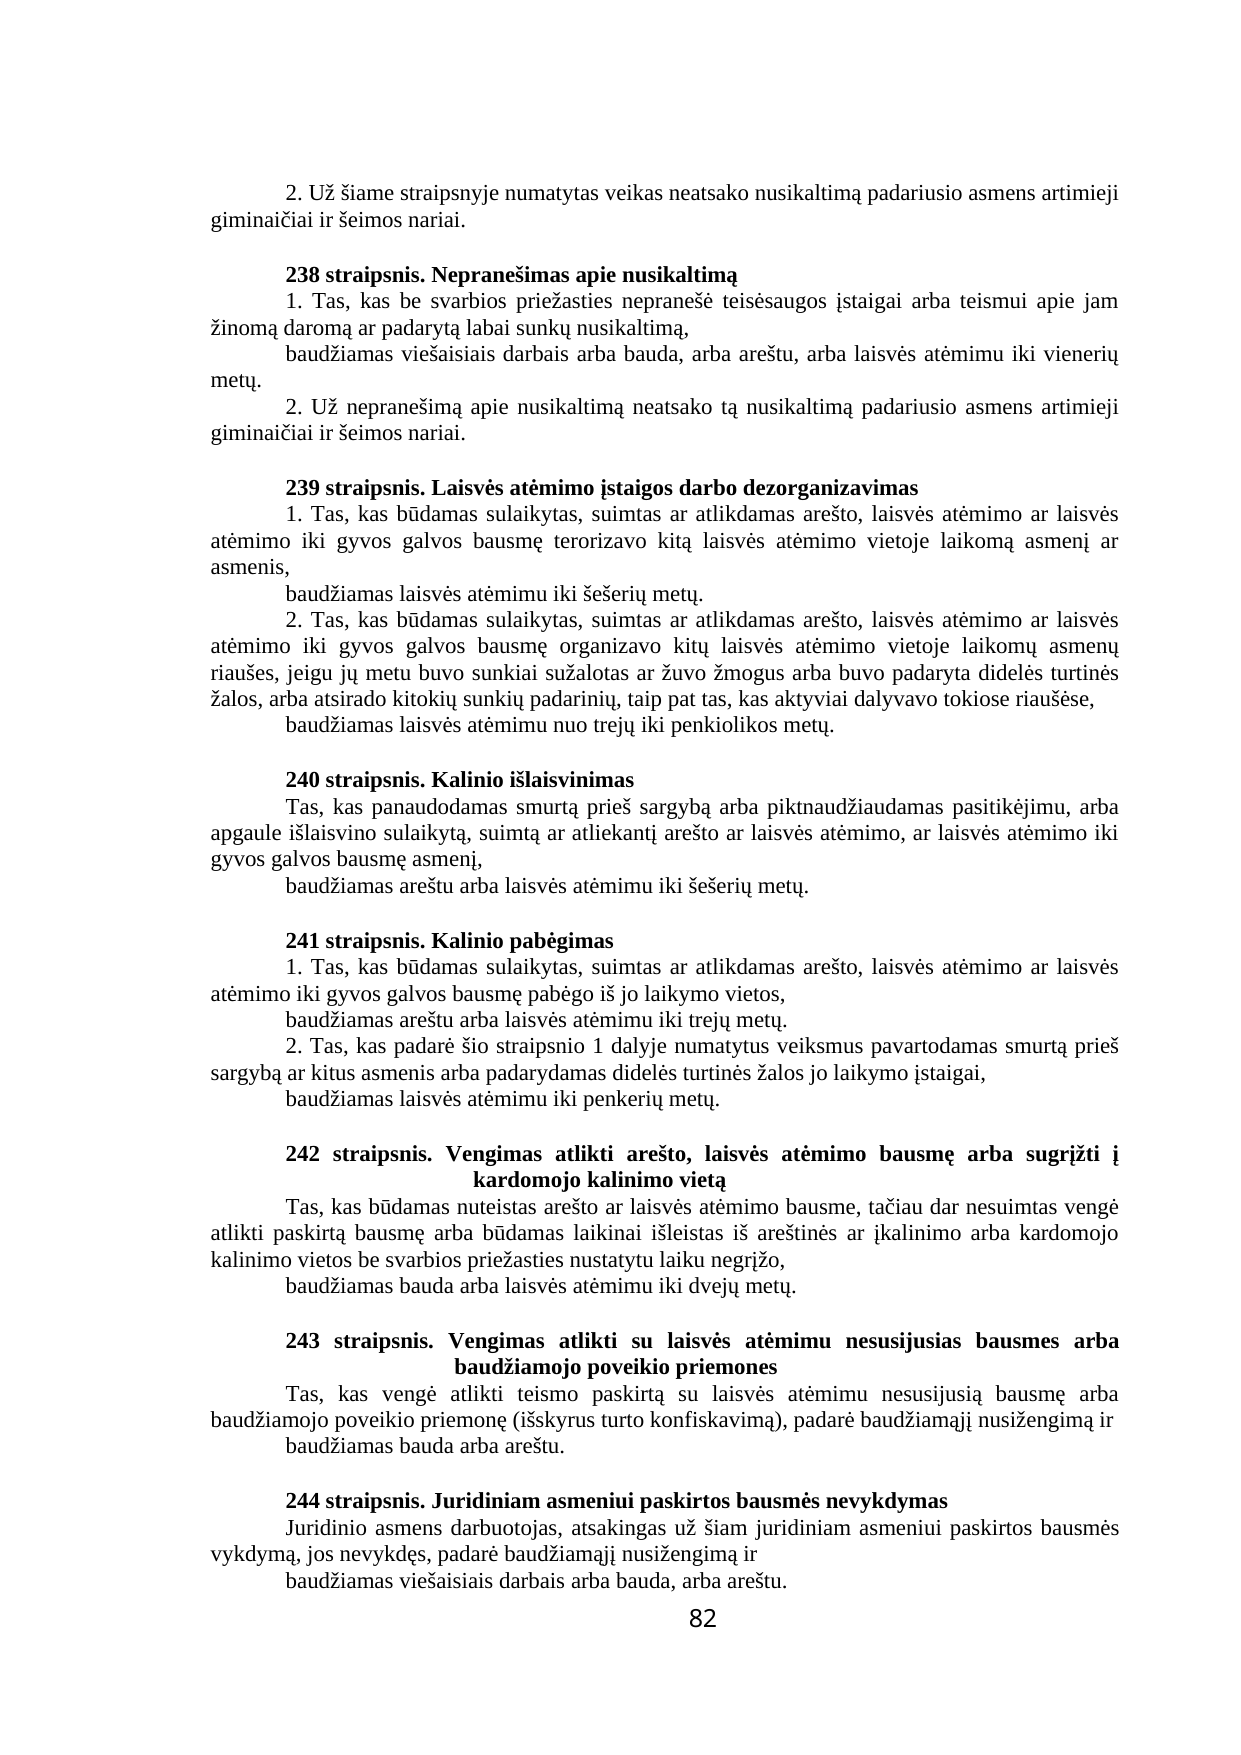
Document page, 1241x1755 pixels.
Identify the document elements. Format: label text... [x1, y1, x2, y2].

text baudžiamas bauda arba laisvės atėmimu iki dvejų metų. [210, 1272, 1120, 1298]
text 244 straipsnis. Juridiniam asmeniui paskirtos bausmės nevykdymas [210, 1488, 1120, 1514]
text 1. Tas, kas be svarbios priežasties nepranešė teisėsaugos įstaigai arba teismui apie jam žinomą daromą ar padarytą labai sunkų nusikaltimą, [210, 287, 1120, 340]
text baudžiamas laisvės atėmimu iki penkerių metų. [210, 1085, 1120, 1111]
text 238 straipsnis. Nepranešimas apie nusikaltimą [210, 261, 1120, 287]
text 240 straipsnis. Kalinio išlaisvinimas [210, 766, 1120, 793]
text 243 straipsnis. Vengimas atlikti su laisvės atėmimu nesusijusias bausmes arba baudžiamojo poveikio priemones [285, 1327, 1120, 1380]
text Juridinio asmens darbuotojas, atsakingas už šiam juridiniam asmeniui paskirtos bausmės vykdymą, jos nevykdęs, padarė baudžiamąjį nusižengimą ir [210, 1514, 1120, 1567]
text baudžiamas laisvės atėmimu nuo trejų iki penkiolikos metų. [210, 711, 1120, 738]
text baudžiamas bauda arba areštu. [210, 1432, 1120, 1459]
text 2. Už nepranešimą apie nusikaltimą neatsako tą nusikaltimą padariusio asmens artimieji giminaičiai ir šeimos nariai. [210, 393, 1120, 445]
text baudžiamas laisvės atėmimu iki šešerių metų. [210, 579, 1120, 606]
text Tas, kas panaudodamas smurtą prieš sargybą arba piktnaudžiaudamas pasitikėjimu, arba apgaule išlaisvino sulaikytą, suimtą ar atliekantį arešto ar laisvės atėmimo, ar laisvės atėmimo iki gyvos galvos bausmę asmenį, [210, 793, 1120, 872]
text 2. Tas, kas padarė šio straipsnio 1 dalyje numatytus veiksmus pavartodamas smurtą prieš sargybą ar kitus asmenis arba padarydamas didelės turtinės žalos jo laikymo įstaigai, [210, 1032, 1120, 1085]
text 241 straipsnis. Kalinio pabėgimas [210, 927, 1120, 953]
text 2. Už šiame straipsnyje numatytas veikas neatsako nusikaltimą padariusio asmens artimieji giminaičiai ir šeimos nariai. [210, 179, 1120, 232]
text baudžiamas viešaisiais darbais arba bauda, arba areštu. [210, 1567, 1120, 1593]
text baudžiamas areštu arba laisvės atėmimu iki trejų metų. [210, 1006, 1120, 1032]
text 2. Tas, kas būdamas sulaikytas, suimtas ar atlikdamas arešto, laisvės atėmimo ar laisvės atėmimo iki gyvos galvos bausmę organizavo kitų laisvės atėmimo vietoje laikomų asmenų riaušes, jeigu jų metu buvo sunkiai sužalotas ar žuvo žmogus arba buvo padaryta didelės turtinės žalos, arba atsirado kitokių sunkių padarinių, taip pat tas, kas aktyviai dalyvavo tokiose riaušėse, [210, 606, 1120, 711]
text Tas, kas vengė atlikti teismo paskirtą su laisvės atėmimu nesusijusią bausmę arba baudžiamojo poveikio priemonę (išskyrus turto konfiskavimą), padarė baudžiamąjį nusižengimą ir [210, 1380, 1120, 1432]
text 1. Tas, kas būdamas sulaikytas, suimtas ar atlikdamas arešto, laisvės atėmimo ar laisvės atėmimo iki gyvos galvos bausmę pabėgo iš jo laikymo vietos, [210, 953, 1120, 1006]
text 239 straipsnis. Laisvės atėmimo įstaigos darbo dezorganizavimas [210, 474, 1120, 501]
text baudžiamas areštu arba laisvės atėmimu iki šešerių metų. [210, 872, 1120, 898]
text baudžiamas viešaisiais darbais arba bauda, arba areštu, arba laisvės atėmimu iki vienerių metų. [210, 340, 1120, 393]
text 242 straipsnis. Vengimas atlikti arešto, laisvės atėmimo bausmę arba sugrįžti į kardomojo kalinimo vietą [285, 1140, 1120, 1193]
text 1. Tas, kas būdamas sulaikytas, suimtas ar atlikdamas arešto, laisvės atėmimo ar laisvės atėmimo iki gyvos galvos bausmę terorizavo kitą laisvės atėmimo vietoje laikomą asmenį ar asmenis, [210, 501, 1120, 579]
text Tas, kas būdamas nuteistas arešto ar laisvės atėmimo bausme, tačiau dar nesuimtas vengė atlikti paskirtą bausmę arba būdamas laikinai išleistas iš areštinės ar įkalinimo arba kardomojo kalinimo vietos be svarbios priežasties nustatytu laiku negrįžo, [210, 1193, 1120, 1272]
